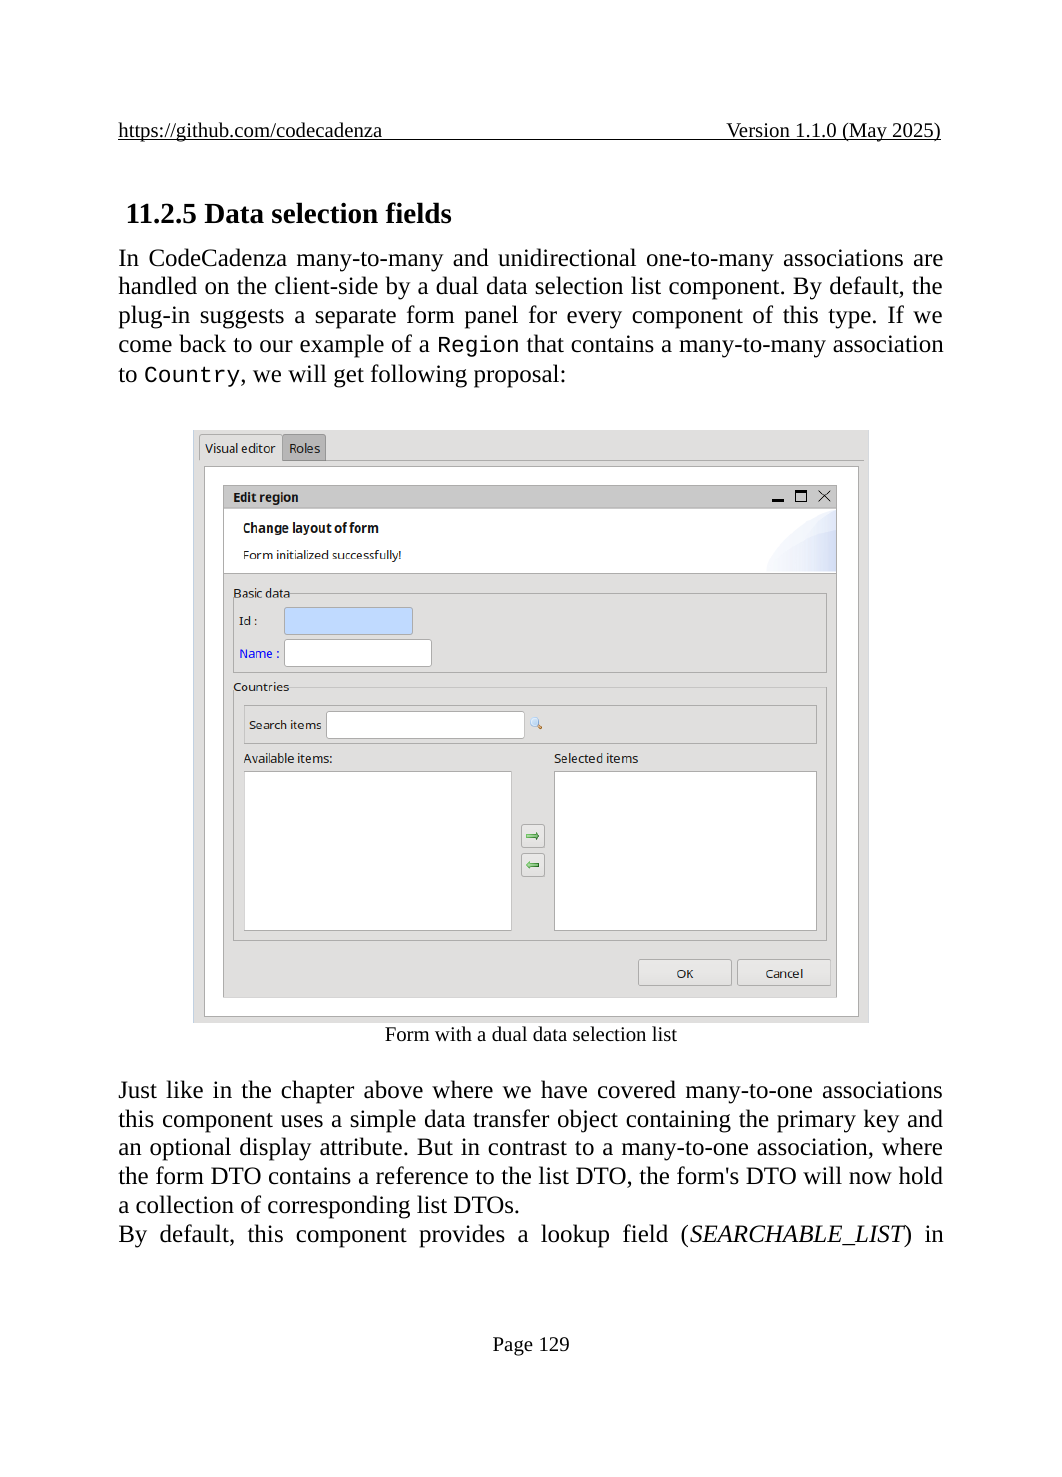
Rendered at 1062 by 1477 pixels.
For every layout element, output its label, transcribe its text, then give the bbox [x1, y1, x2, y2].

text Form with a dual data selection list [193, 1023, 868, 1046]
subtitle Data selection fields [118, 197, 944, 230]
picture [193, 430, 869, 1023]
text By default, this component provides a lookup field (SEARCHABLE_LIST) in [118, 1219, 944, 1247]
text In CodeCadenza many-to-many and unidirectional one-to-many associations are handled on the client-side by a dual data selection list component. By default, the plug-in suggests a separate form panel for every component of this type. If we come back to our example of a Region that contains a many-to-many association to Country, we will get following proposal: [118, 243, 944, 389]
text Just like in the chapter above where we have covered many-to-one associations this component uses a simple data transfer object containing the primary key and an optional display attribute. But in contrast to a many-to-one association, where the form DTO contains a reference to the list DTO, the form's DTO will now hold a collection of corresponding list DTOs. [118, 1075, 944, 1219]
